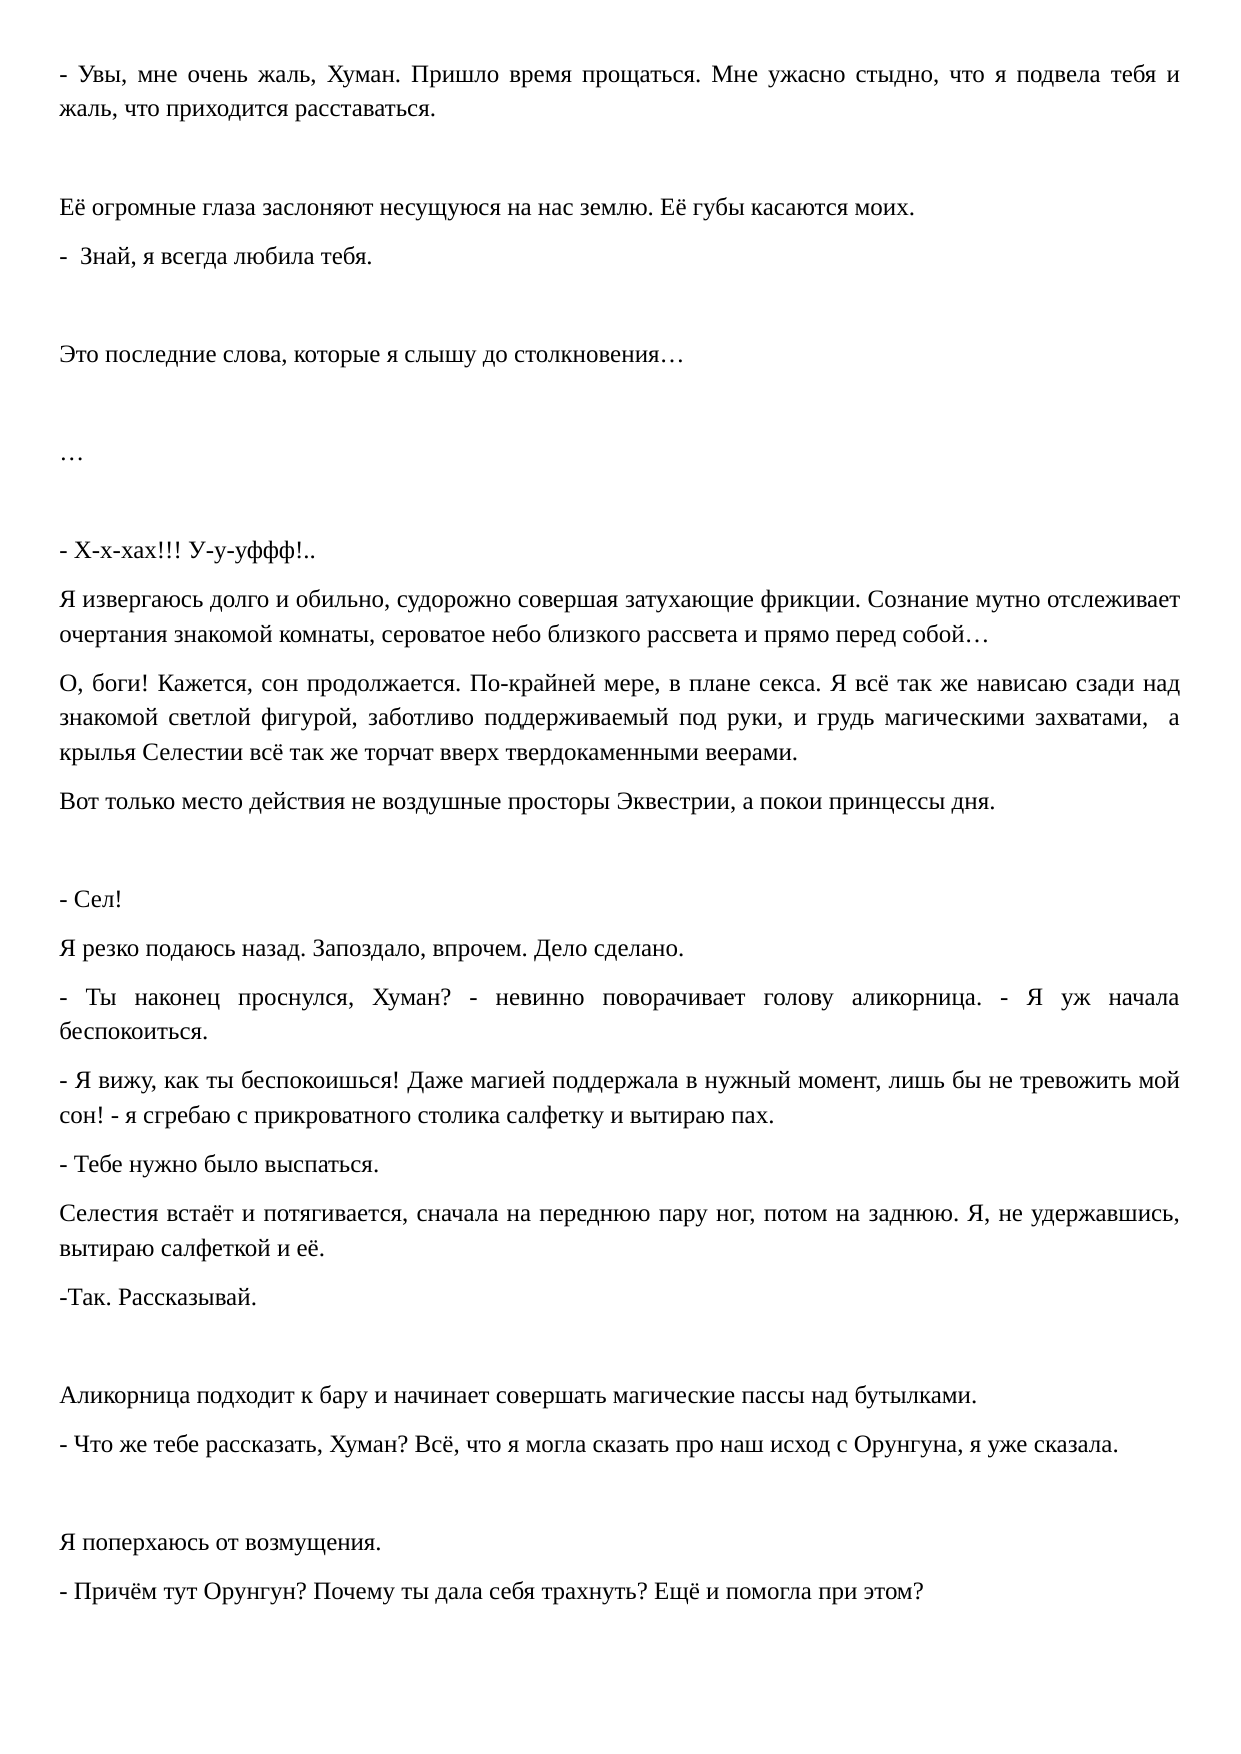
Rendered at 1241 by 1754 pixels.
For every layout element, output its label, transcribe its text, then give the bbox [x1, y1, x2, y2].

text О, боги! Кажется, сон продолжается. По-крайней мере, в плане секса. Я всё так же нависаю сзади над знакомой светлой фигурой, заботливо поддерживаемый под руки, и грудь магическими захватами, а крылья Селестии всё так же торчат вверх твердокаменными веерами. [59, 668, 1181, 765]
text - Что же тебе рассказать, Хуман? Всё, что я могла сказать про наш исход с Орунгуна, я уже сказала. [59, 1429, 1181, 1458]
text - Увы, мне очень жаль, Хуман. Пришло время прощаться. Мне ужасно стыдно, что я подвела тебя и жаль, что приходится расставаться. [59, 59, 1181, 122]
text -Так. Рассказывай. [59, 1282, 1181, 1310]
text Я поперхаюсь от возмущения. [59, 1527, 1181, 1556]
text - Тебе нужно было выспаться. [59, 1149, 1181, 1178]
text - Сел! [59, 884, 1181, 913]
text Я резко подаюсь назад. Запоздало, впрочем. Дело сделано. [59, 933, 1181, 962]
text Вот только место действия не воздушные просторы Эквестрии, а покои принцессы дня. [59, 786, 1181, 814]
text Аликорница подходит к бару и начинает совершать магические пассы над бутылками. [59, 1380, 1181, 1408]
text Это последние слова, которые я слышу до столкновения… [59, 339, 1181, 368]
text - Знай, я всегда любила тебя. [59, 241, 1181, 269]
text - Я вижу, как ты беспокоишься! Даже магией поддержала в нужный момент, лишь бы не тревожить мой сон! - я сгребаю с прикроватного столика салфетку и вытираю пах. [59, 1066, 1181, 1129]
text Селестия встаёт и потягивается, сначала на переднюю пару ног, потом на заднюю. Я, не удержавшись, вытираю салфеткой и её. [59, 1198, 1181, 1261]
text Я извергаюсь долго и обильно, судорожно совершая затухающие фрикции. Сознание мутно отслеживает очертания знакомой комнаты, сероватое небо близкого рассвета и прямо перед собой… [59, 584, 1181, 647]
text - Х-х-хах!!! У-у-уффф!.. [59, 535, 1181, 564]
text - Ты наконец проснулся, Хуман? - невинно поворачивает голову аликорница. - Я уж начала беспокоиться. [59, 982, 1181, 1045]
text … [59, 437, 1181, 466]
text Её огромные глаза заслоняют несущуюся на нас землю. Её губы касаются моих. [59, 192, 1181, 220]
text - Причём тут Орунгун? Почему ты дала себя трахнуть? Ещё и помогла при этом? [59, 1576, 1181, 1605]
